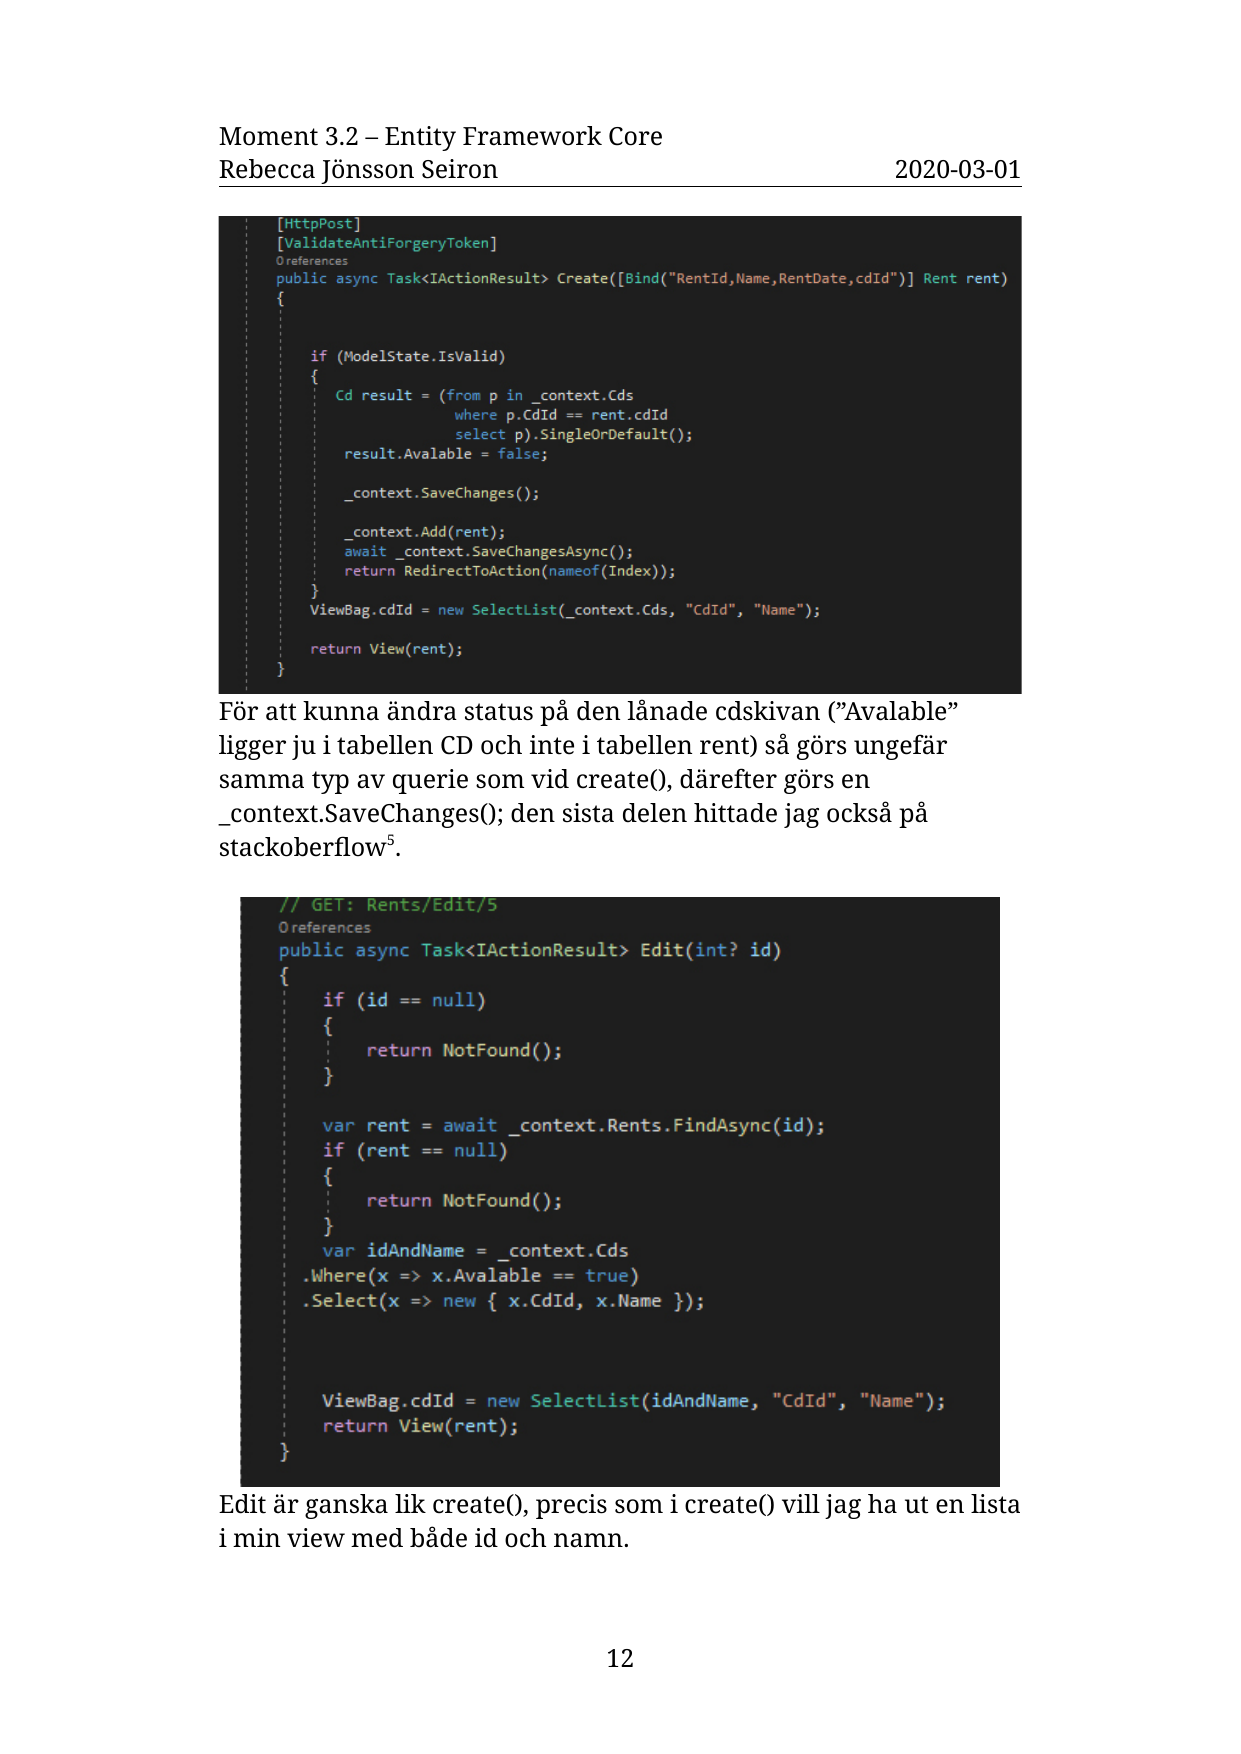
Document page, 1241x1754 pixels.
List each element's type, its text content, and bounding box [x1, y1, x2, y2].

picture [240, 897, 1000, 1487]
picture [218, 216, 1022, 694]
text Edit är ganska lik create(), precis som i create() vill jag ha ut en lista i min view med både id och namn. [218, 1487, 1022, 1555]
text För att kunna ändra status på den lånade cdskivan (”Avalable” ligger ju i tabellen CD och inte i tabellen rent) så görs ungefär samma typ av querie som vid create(), därefter görs en _context.SaveChanges(); den sista delen hittade jag också på stackoberflow5. [218, 694, 1022, 864]
